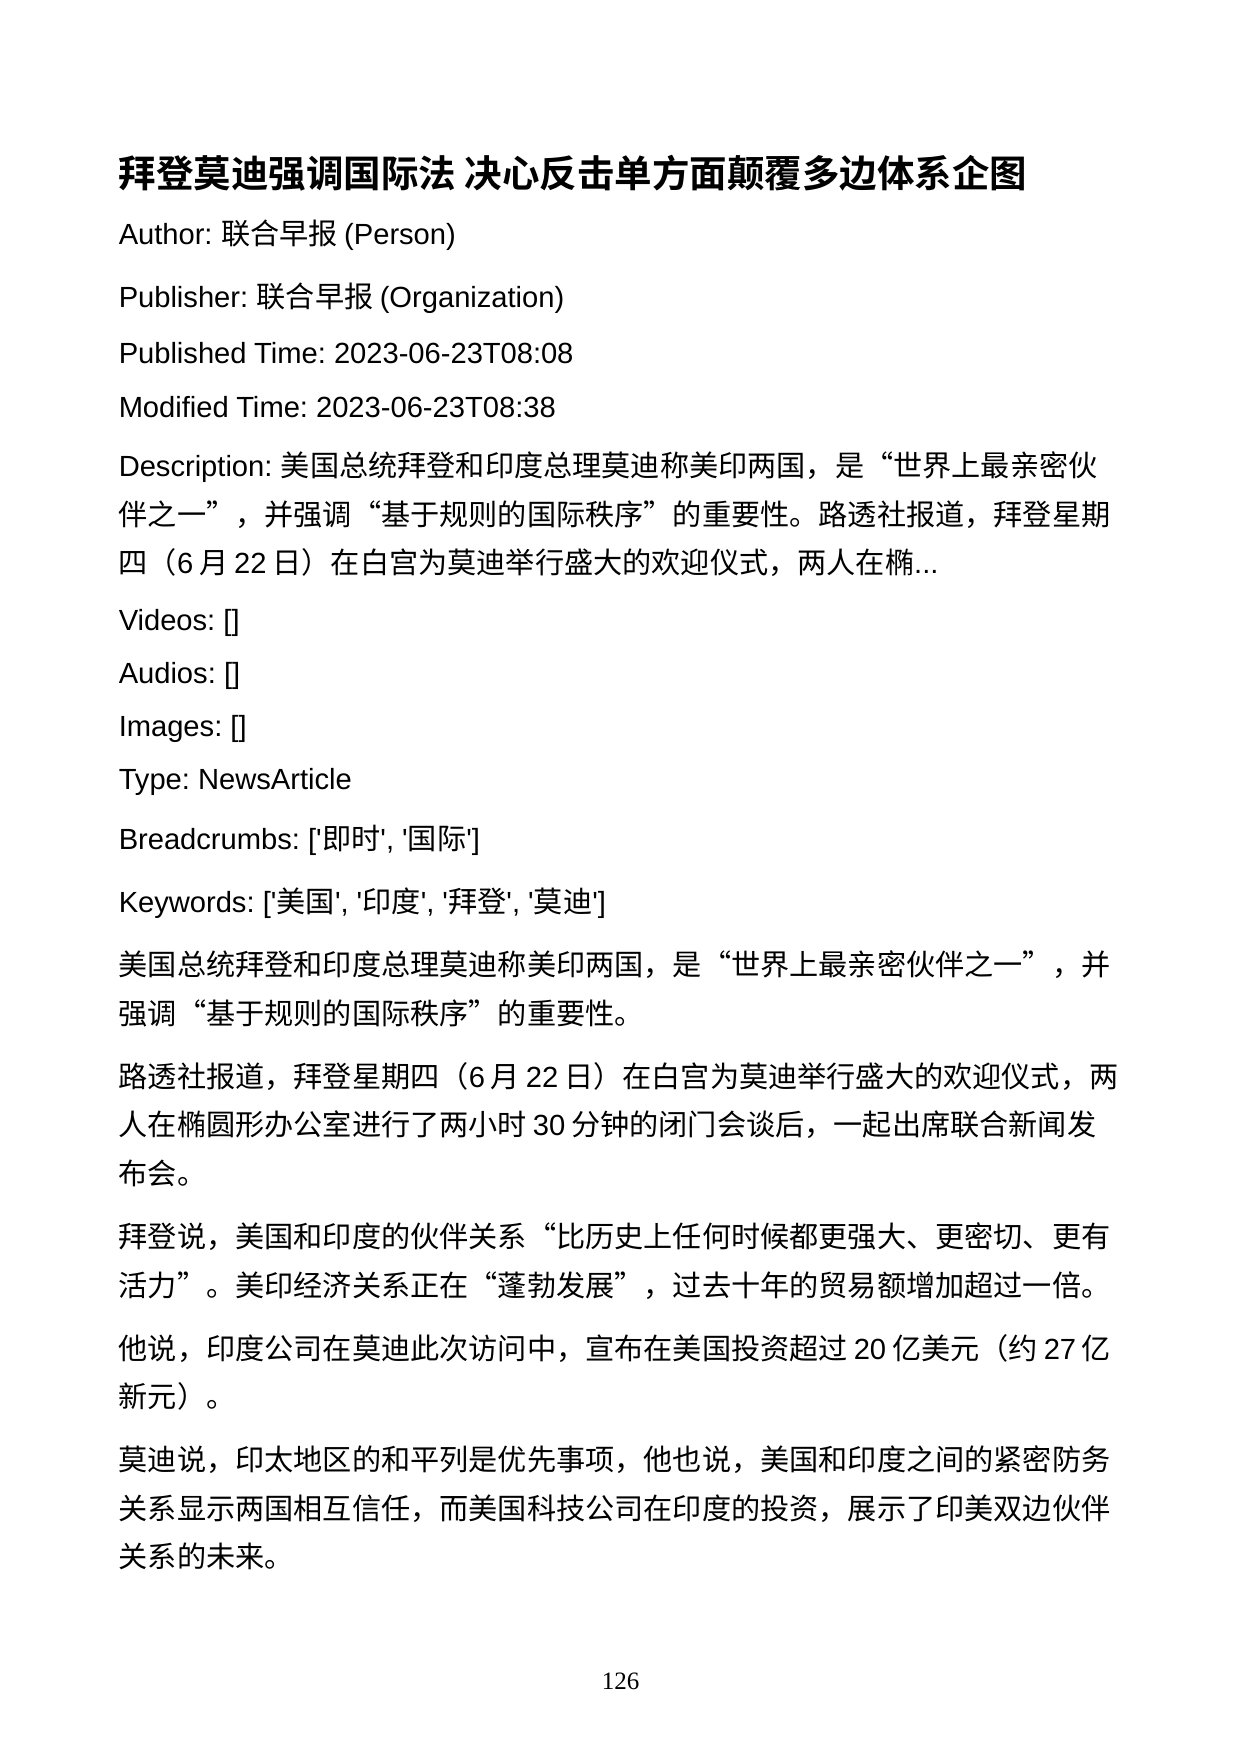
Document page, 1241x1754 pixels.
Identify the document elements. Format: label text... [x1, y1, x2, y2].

text 他说，印度公司在莫迪此次访问中，宣布在美国投资超过20亿美元（约27亿新元）。 [118, 1325, 1122, 1416]
text Author: 联合早报 (Person) [118, 210, 1122, 253]
text Type: NewsArticle [118, 762, 1122, 796]
text Published Time: 2023-06-23T08:08 [118, 337, 1122, 370]
text Modified Time: 2023-06-23T08:38 [118, 390, 1122, 423]
text 拜登说，美国和印度的伙伴关系“比历史上任何时候都更强大、更密切、更有活力”。美印经济关系正在“蓬勃发展”，过去十年的贸易额增加超过一倍。 [118, 1214, 1122, 1304]
text 莫迪说，印太地区的和平列是优先事项，他也说，美国和印度之间的紧密防务关系显示两国相互信任，而美国科技公司在印度的投资，展示了印美双边伙伴关系的未来。 [118, 1437, 1122, 1576]
text Images: [] [118, 709, 1122, 743]
text Keywords: ['美国', '印度', '拜登', '莫迪'] [118, 879, 1122, 921]
text Breadcrumbs: ['即时', '国际'] [118, 816, 1122, 858]
text Audios: [] [118, 656, 1122, 690]
text Publisher: 联合早报 (Organization) [118, 273, 1122, 316]
subtitle 拜登莫迪强调国际法 决心反击单方面颠覆多边体系企图 [118, 143, 1122, 198]
text Description: 美国总统拜登和印度总理莫迪称美印两国，是“世界上最亲密伙伴之一”，并强调“基于规则的国际秩序”的重要性。路透社报道，拜登星期四（6月22日）在白宫为莫迪举行盛大的欢迎仪式，两人在椭... [118, 443, 1122, 582]
text 路透社报道，拜登星期四（6月22日）在白宫为莫迪举行盛大的欢迎仪式，两人在椭圆形办公室进行了两小时30分钟的闭门会谈后，一起出席联合新闻发布会。 [118, 1053, 1122, 1193]
text 美国总统拜登和印度总理莫迪称美印两国，是“世界上最亲密伙伴之一”，并强调“基于规则的国际秩序”的重要性。 [118, 942, 1122, 1033]
text Videos: [] [118, 603, 1122, 637]
